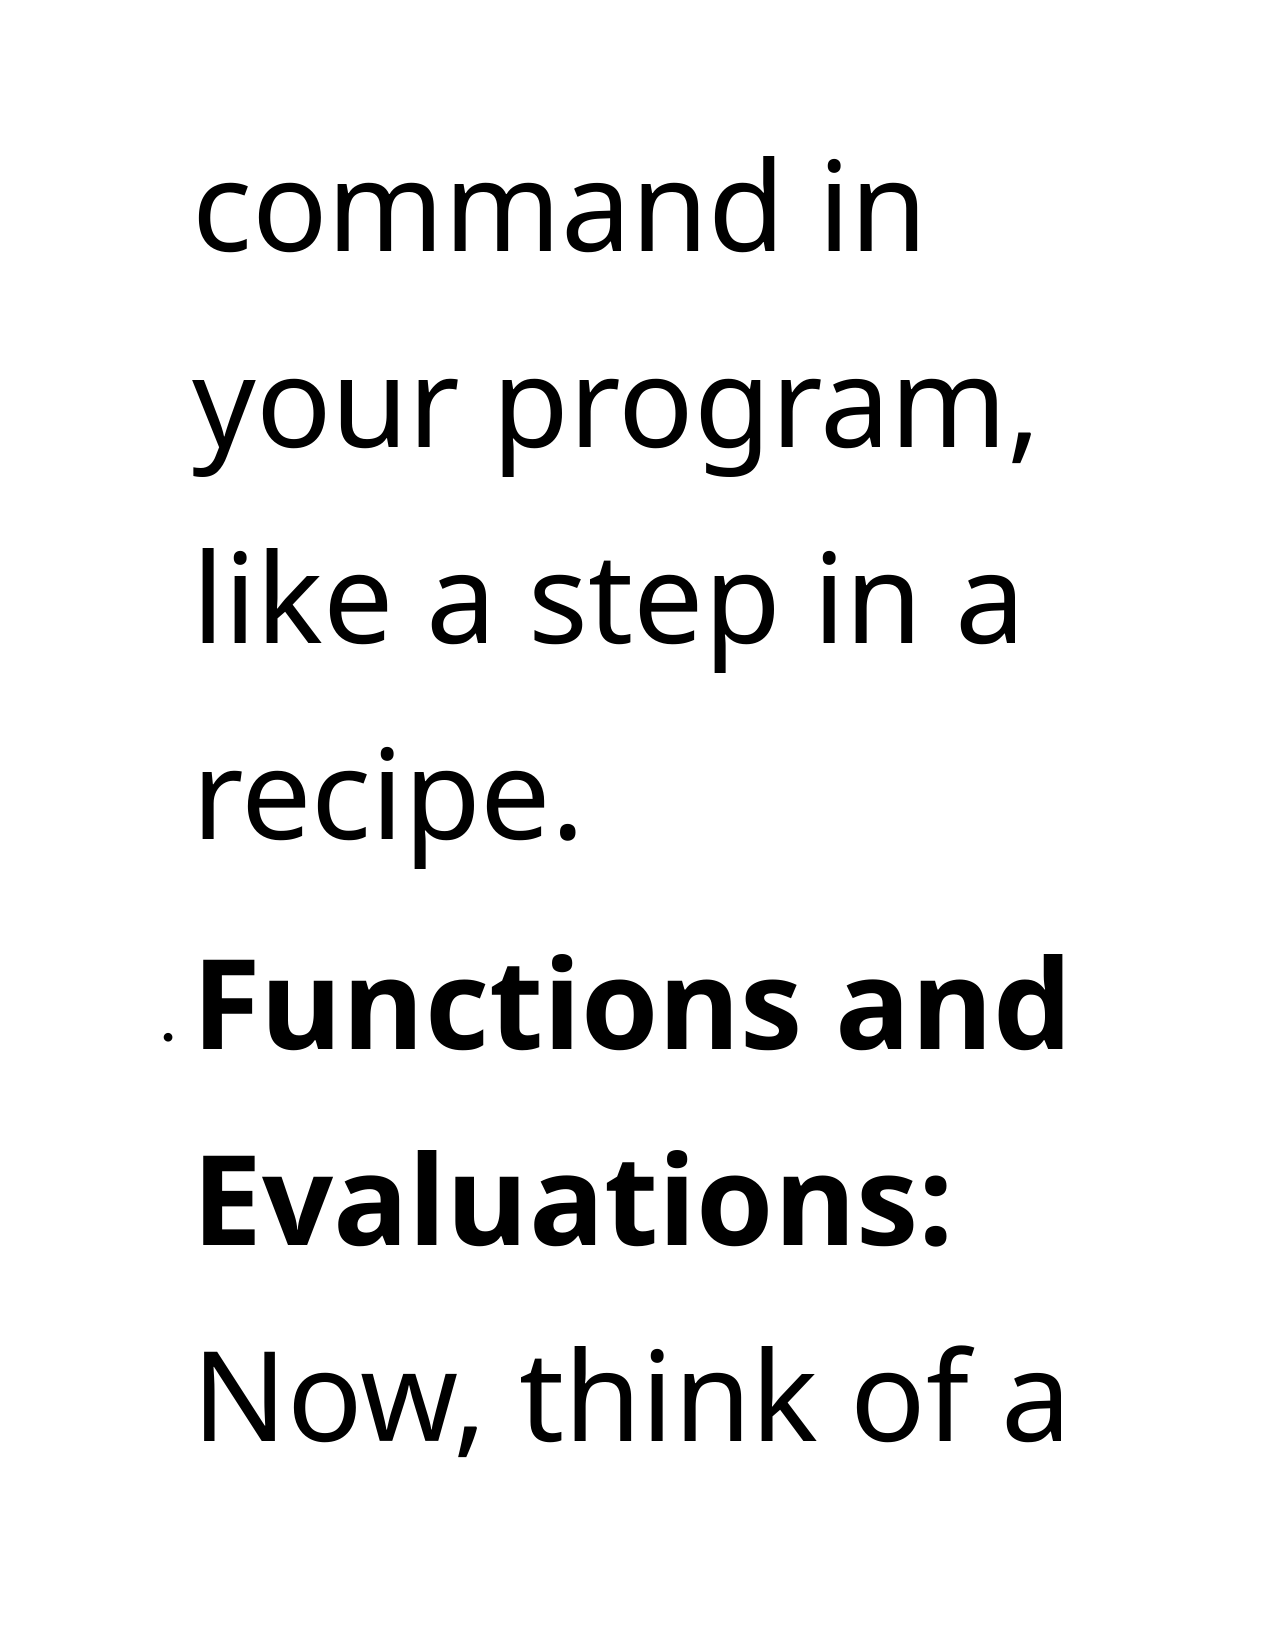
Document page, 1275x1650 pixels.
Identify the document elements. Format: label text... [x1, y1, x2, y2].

list command in your program, like a step in a recipe. [162, 118, 1157, 876]
list Functions and Evaluations: Now, think of a [162, 916, 1157, 1478]
